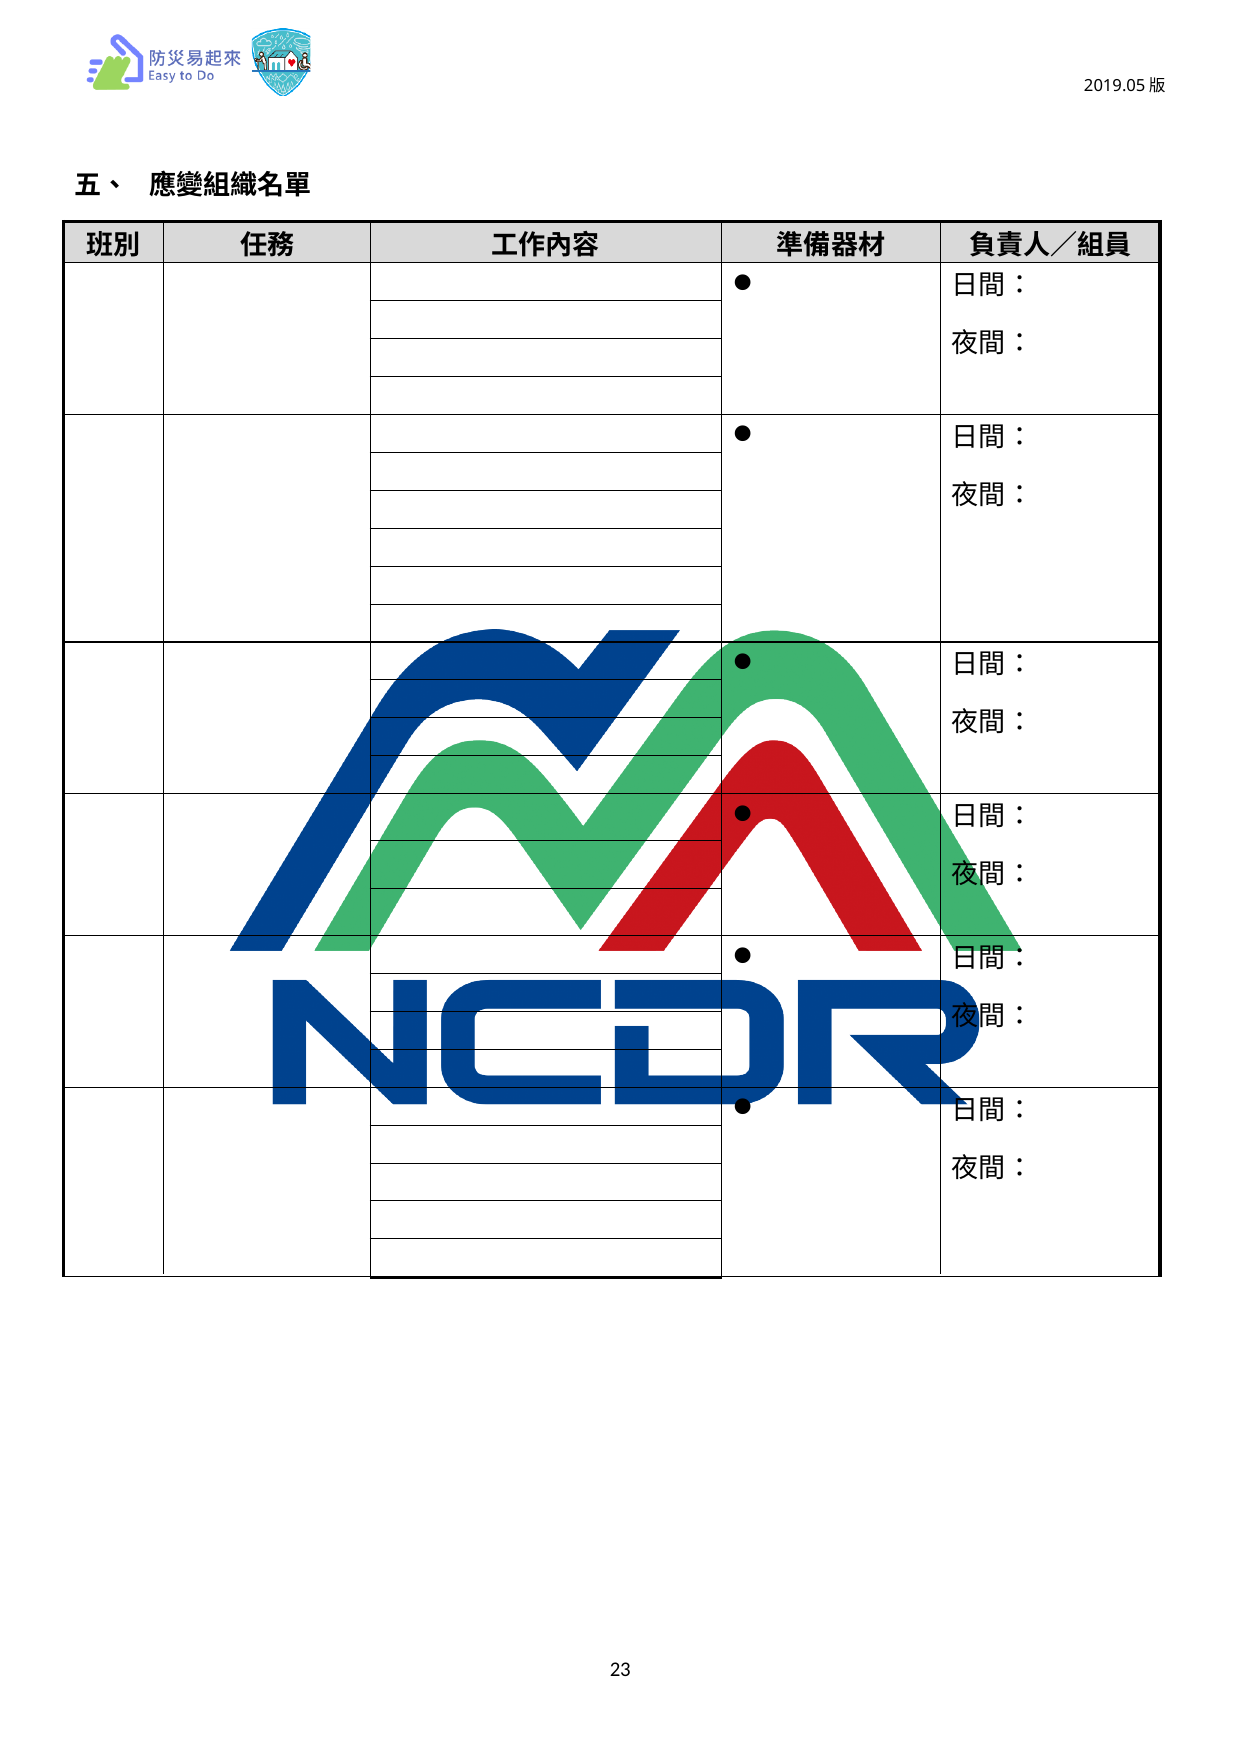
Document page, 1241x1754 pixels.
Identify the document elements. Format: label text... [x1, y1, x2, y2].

table_cell [722, 415, 940, 641]
table_cell [371, 680, 721, 717]
table_cell [371, 841, 721, 888]
table_cell [371, 339, 721, 376]
table_cell [164, 794, 370, 935]
table_cell [371, 415, 721, 452]
table_cell [371, 974, 721, 1011]
table_cell [65, 415, 163, 641]
table_cell [164, 936, 370, 1087]
table_cell [371, 1164, 721, 1200]
table_cell [371, 605, 721, 641]
table_cell [722, 794, 940, 935]
table_header 準備器材 [722, 223, 940, 262]
table_cell 日間： 夜間： [941, 263, 1158, 414]
table_cell [371, 263, 721, 300]
table_header 工作內容 [371, 223, 721, 262]
table_cell [65, 936, 163, 1087]
table_cell [371, 491, 721, 528]
table_header 任務 [164, 223, 370, 262]
table_cell 日間： 夜間： [941, 415, 1158, 641]
table_cell [371, 567, 721, 603]
table_cell [164, 1088, 370, 1276]
table_cell [722, 936, 940, 1087]
table_cell [371, 529, 721, 566]
picture [260, 78, 279, 97]
table_cell [371, 1012, 721, 1049]
table_cell [164, 643, 370, 793]
table_cell 日間： 夜間： [941, 936, 1158, 1087]
table_cell [65, 794, 163, 935]
table_cell [371, 1126, 721, 1162]
table_cell [371, 643, 721, 679]
table_cell [371, 1201, 721, 1238]
table_cell [371, 301, 721, 338]
table_cell [371, 794, 721, 840]
table_cell [371, 453, 721, 490]
table_header 負責人／組員 [941, 223, 1158, 262]
table_cell [722, 643, 940, 793]
picture [260, 28, 315, 97]
table_header 班別 [65, 223, 163, 262]
table_cell [722, 1088, 940, 1276]
table_cell 日間： 夜間： [940, 1088, 1158, 1276]
table_cell [371, 718, 721, 755]
table_cell [371, 756, 721, 793]
table_cell 日間： 夜間： [941, 794, 1158, 935]
table_cell [65, 263, 163, 414]
table_cell [371, 377, 721, 414]
table_cell [371, 1239, 721, 1276]
picture [260, 28, 274, 32]
table_cell 日間： 夜間： [941, 643, 1158, 793]
table_cell [371, 936, 721, 973]
table_cell [722, 263, 940, 414]
table_cell [65, 1088, 163, 1276]
table_cell [371, 1050, 721, 1087]
picture [86, 29, 250, 97]
subtitle 應變組織名單 [74, 145, 1165, 220]
table_cell [164, 263, 370, 414]
table_cell [371, 889, 721, 935]
table_cell [164, 415, 370, 641]
table_cell [65, 643, 163, 793]
table_cell [371, 1088, 721, 1124]
